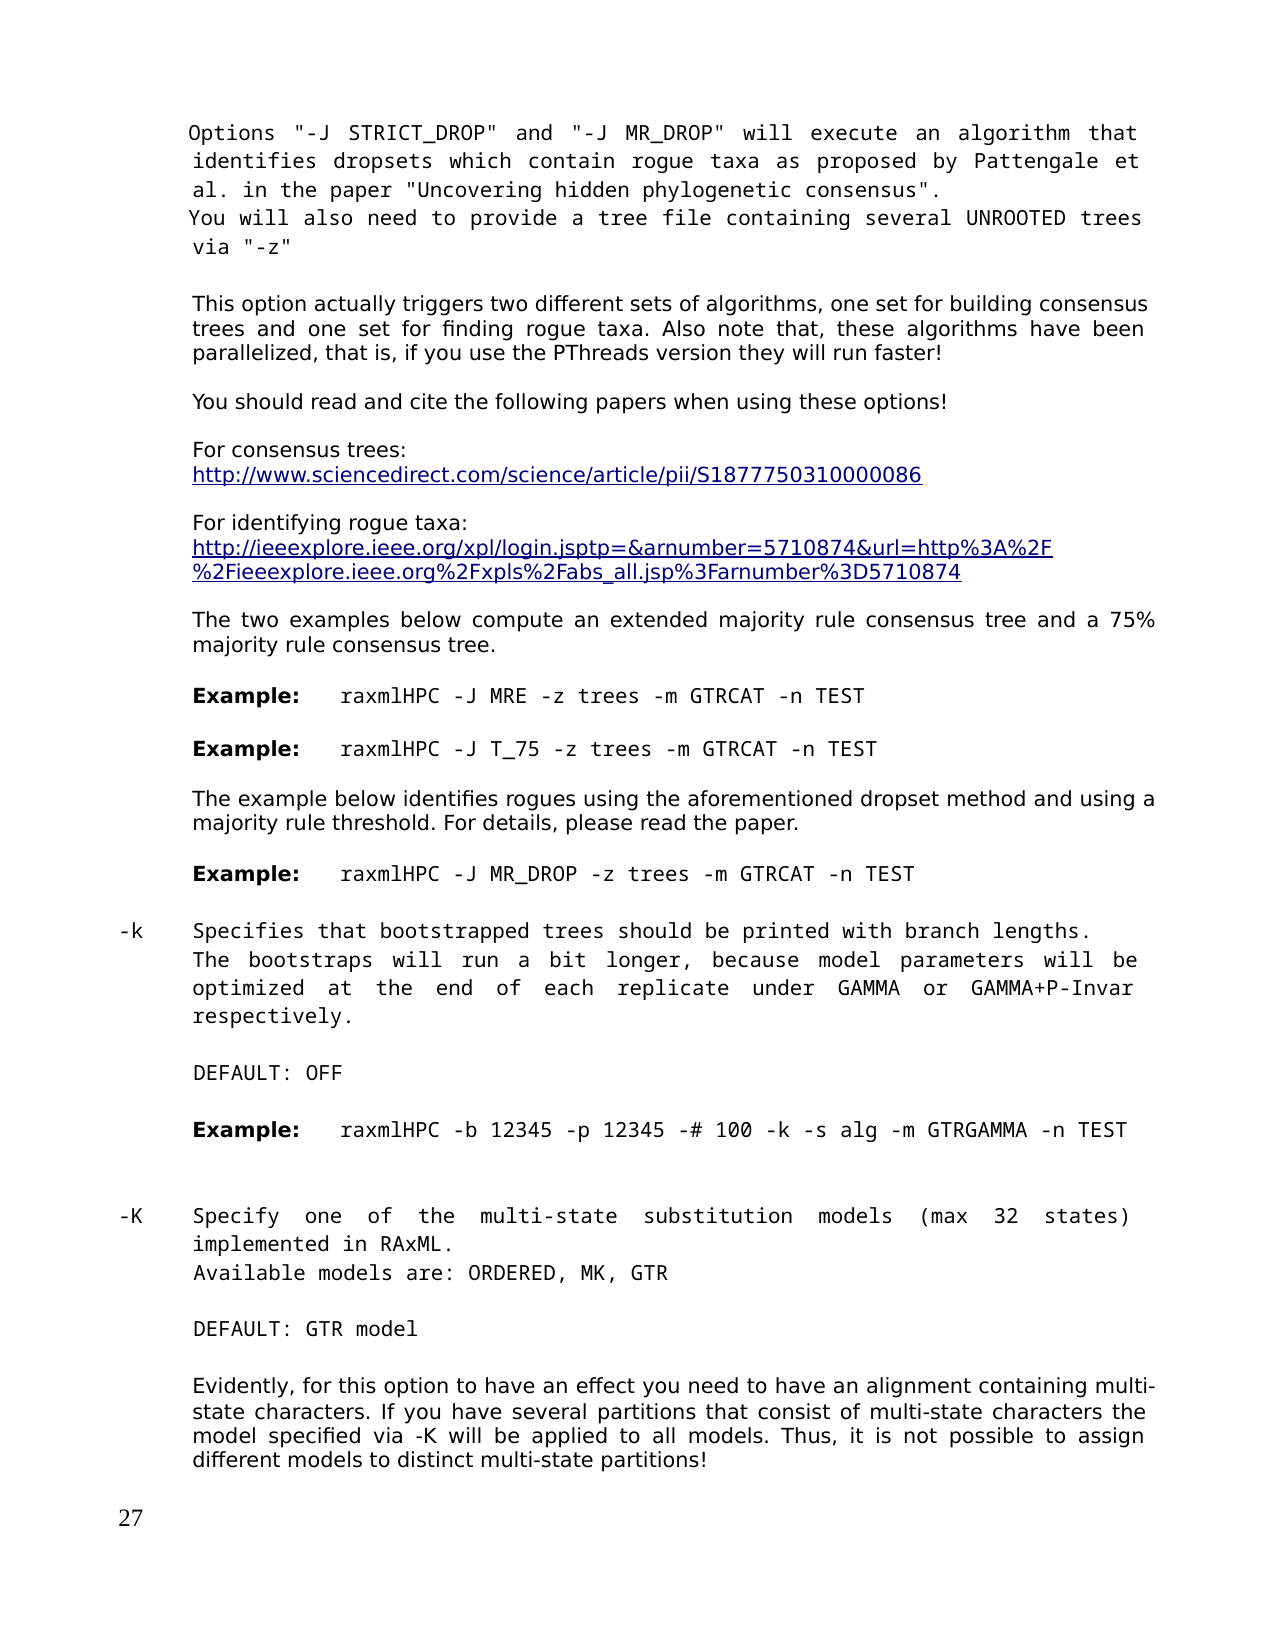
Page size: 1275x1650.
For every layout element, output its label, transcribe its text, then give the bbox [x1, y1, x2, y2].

text Example: raxmlHPC -J T_75 -z trees -m GTRCAT -n TEST [192, 734, 1157, 762]
text The two examples below compute an extended majority rule consensus tree and a 75% majority rule consensus tree. [192, 608, 1157, 657]
text The bootstraps will run a bit longer, because model parameters will be optimized at the end of each replicate under GAMMA or GAMMA+P-Invar respectively. [118, 945, 1157, 1030]
text You should read and cite the following papers when using these options! [118, 390, 1157, 414]
text http://ieeexplore.ieee.org/xpl/login.jsptp=&arnumber=5710874&url=http%3A%2F%2Fieeexplore.ieee.org%2Fxpls%2Fabs_all.jsp%3Farnumber%3D5710874 [192, 536, 1157, 584]
text The example below identifies rogues using the aforementioned dropset method and using a majority rule threshold. For details, please read the paper. [192, 787, 1157, 835]
text Available models are: ORDERED, MK, GTR [118, 1258, 1157, 1286]
text Example: raxmlHPC -J MRE -z trees -m GTRCAT -n TEST [192, 681, 1157, 710]
text -K Specify one of the multi-state substitution models (max 32 states) implemented in RAxML. [118, 1201, 1157, 1258]
text DEFAULT: OFF [118, 1058, 1157, 1087]
text -k Specifies that bootstrapped trees should be printed with branch lengths. [118, 916, 1157, 945]
text DEFAULT: GTR model [118, 1314, 1157, 1343]
text Options "-J STRICT_DROP" and "-J MR_DROP" will execute an algorithm that identifies dropsets which contain rogue taxa as proposed by Pattengale et al. in the paper "Uncovering hidden phylogenetic consensus". [118, 118, 1157, 203]
text For identifying rogue taxa: [118, 511, 1157, 536]
text Evidently, for this option to have an effect you need to have an alignment containing multi- state characters. If you have several partitions that consist of multi-state characters the model specified via -K will be applied to all models. Thus, it is not possible to assign different models to distinct multi-state partitions! [118, 1371, 1157, 1473]
text Example: raxmlHPC -J MR_DROP -z trees -m GTRCAT -n TEST [192, 859, 1157, 888]
text You will also need to provide a tree file containing several UNROOTED trees via "-z" [118, 203, 1157, 260]
text For consensus trees: [118, 438, 1157, 463]
text Example: raxmlHPC -b 12345 -p 12345 -# 100 -k -s alg -m GTRGAMMA -n TEST [118, 1115, 1157, 1144]
text This option actually triggers two different sets of algorithms, one set for building consensus trees and one set for finding rogue taxa. Also note that, these algorithms have been parallelized, that is, if you use the PThreads version they will run faster! [118, 289, 1157, 366]
text http://www.sciencedirect.com/science/article/pii/S1877750310000086 [118, 463, 1157, 487]
